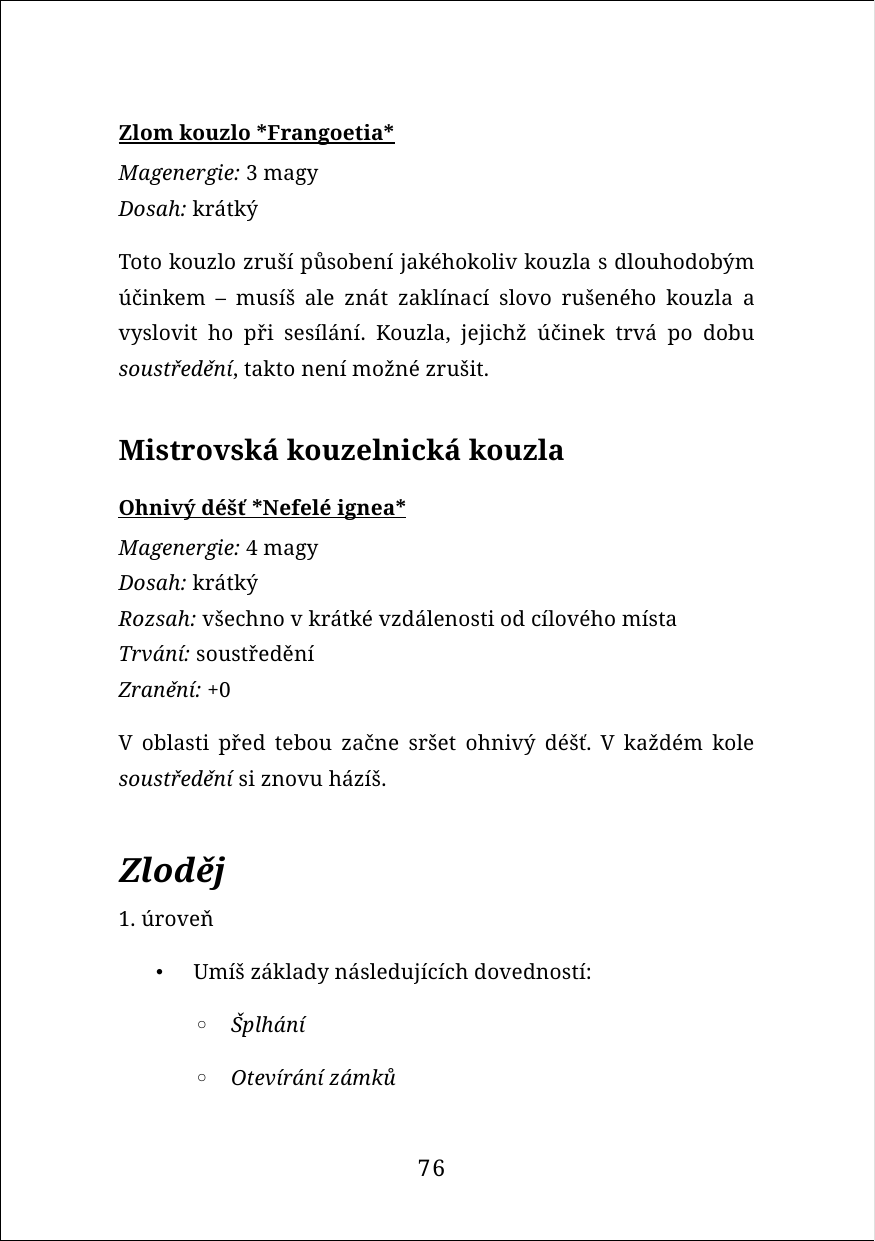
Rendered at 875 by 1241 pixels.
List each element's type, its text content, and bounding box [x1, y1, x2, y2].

list Umíš základy následujících dovedností: [156, 957, 756, 985]
text Toto kouzlo zruší působení jakéhokoliv kouzla s dlouhodobým účinkem – musíš ale znát zaklínací slovo rušeného kouzla a vyslovit ho při sesílání. Kouzla, jejichž účinek trvá po dobu soustředění, takto není možné zrušit. [118, 247, 756, 382]
text Magenergie: 3 magy Dosah: krátký [118, 158, 756, 222]
list Šplhání [193, 1010, 756, 1038]
subtitle Zloděj [118, 846, 756, 892]
list Otevírání zámků [193, 1063, 756, 1092]
subtitle Ohnivý déšť *Nefelé ignea* [118, 493, 756, 521]
text V oblasti před tebou začne sršet ohnivý déšť. V každém kole soustředění si znovu házíš. [118, 728, 756, 792]
text Magenergie: 4 magy Dosah: krátký Rozsah: všechno v krátké vzdálenosti od cílového místa Trvání: soustředění Zranění: +0 [118, 533, 756, 703]
subtitle Zlom kouzlo *Frangoetia* [118, 118, 756, 147]
text 1. úroveň [118, 904, 756, 932]
subtitle Mistrovská kouzelnická kouzla [118, 431, 756, 469]
